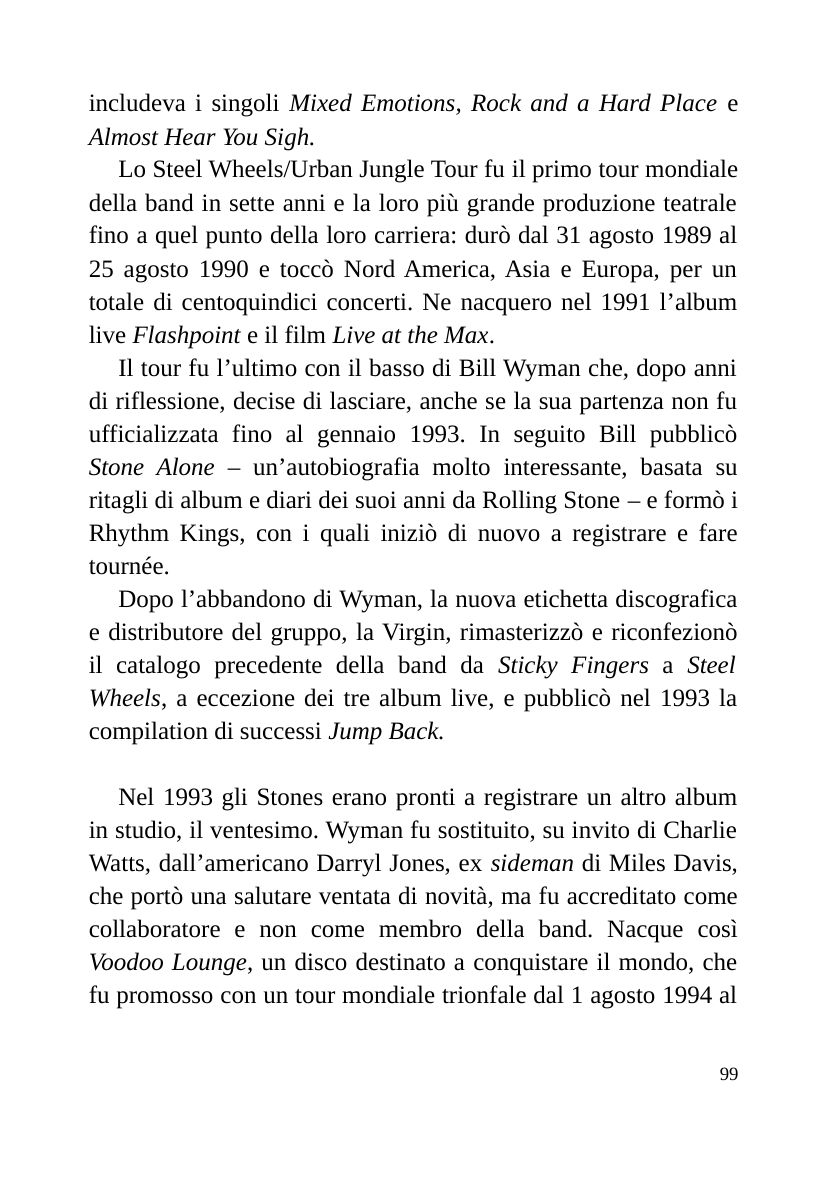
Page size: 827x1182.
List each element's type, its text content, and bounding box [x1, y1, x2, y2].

text includeva i singoli Mixed Emotions, Rock and a Hard Place e Almost Hear You Sigh. [88, 88, 738, 150]
text Il tour fu l’ultimo con il basso di Bill Wyman che, dopo anni di riflessione, decise di lasciare, anche se la sua partenza non fu ufficializzata fino al gennaio 1993. In seguito Bill pubblicò Stone Alone ‒ un’autobiografia molto interessante, basata su ritagli di album e diari dei suoi anni da Rolling Stone ‒ e formò i Rhythm Kings, con i quali iniziò di nuovo a registrare e fare tournée. [88, 353, 738, 579]
text Dopo l’abbandono di Wyman, la nuova etichetta discografica e distributore del gruppo, la Virgin, rimasterizzò e riconfezionò il catalogo precedente della band da Sticky Fingers a Steel Wheels, a eccezione dei tre album live, e pubblicò nel 1993 la compilation di successi Jump Back. [88, 584, 738, 745]
text Lo Steel Wheels/Urban Jungle Tour fu il primo tour mondiale della band in sette anni e la loro più grande produzione teatrale fino a quel punto della loro carriera: durò dal 31 agosto 1989 al 25 agosto 1990 e toccò Nord America, Asia e Europa, per un totale di centoquindici concerti. Ne nacquero nel 1991 l’album live Flashpoint e il film Live at the Max. [88, 154, 738, 348]
text Nel 1993 gli Stones erano pronti a registrare un altro album in studio, il ventesimo. Wyman fu sostituito, su invito di Charlie Watts, dall’americano Darryl Jones, ex sideman di Miles Davis, che portò una salutare ventata di novità, ma fu accreditato come collaboratore e non come membro della band. Nacque così Voodoo Lounge, un disco destinato a conquistare il mondo, che fu promosso con un tour mondiale trionfale dal 1 agosto 1994 al [88, 782, 738, 1009]
